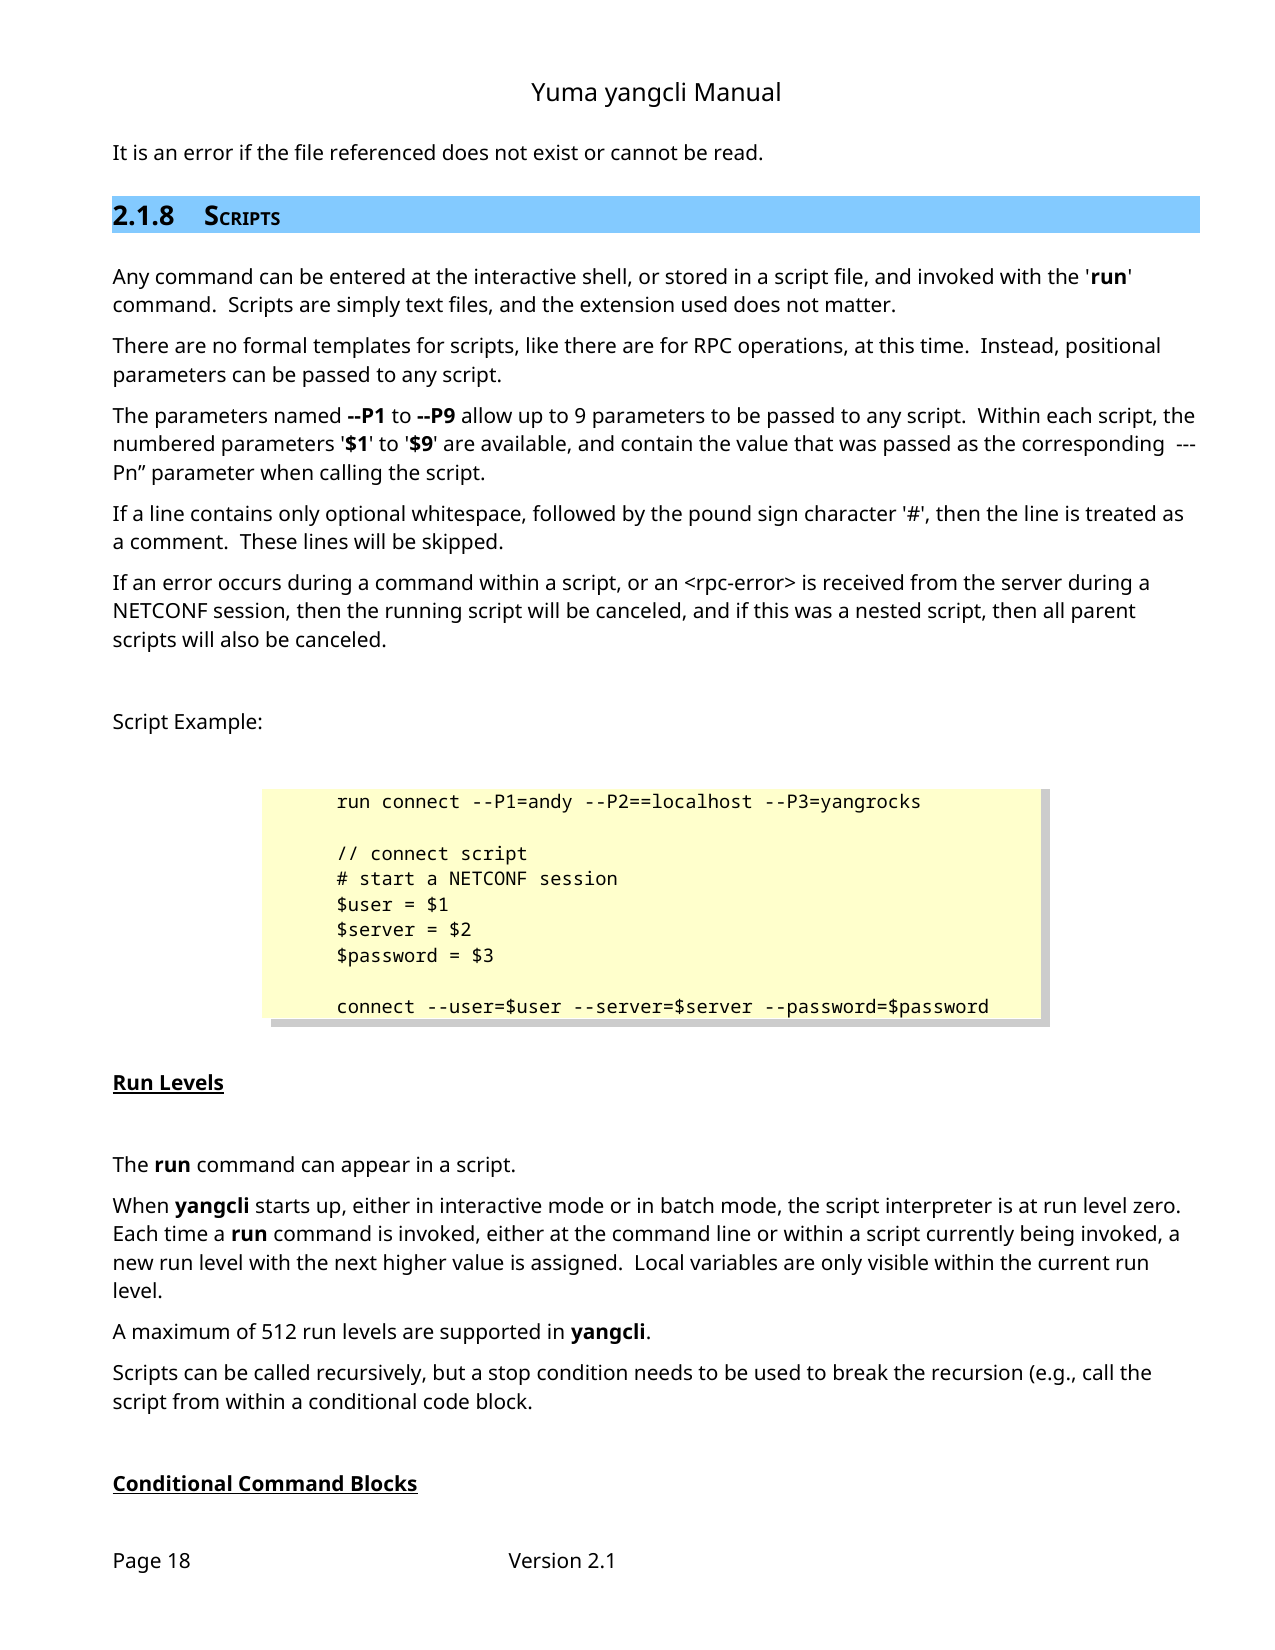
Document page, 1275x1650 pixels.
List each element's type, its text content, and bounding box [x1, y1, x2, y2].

text run connect --P1=andy --P2==localhost --P3=yangrocks [262, 789, 1041, 814]
text It is an error if the file referenced does not exist or cannot be read. [112, 138, 1200, 167]
text Scripts can be called recursively, but a stop condition needs to be used to break the recursion (e.g., call the script from within a conditional code block. [112, 1358, 1200, 1415]
text A maximum of 512 run levels are supported in yangcli. [112, 1317, 1200, 1346]
text If a line contains only optional whitespace, followed by the pound sign character '#', then the line is treated as a comment. These lines will be skipped. [112, 499, 1200, 556]
text When yangcli starts up, either in interactive mode or in batch mode, the script interpreter is at run level zero. Each time a run command is invoked, either at the command line or within a script currently being invoked, a new run level with the next higher value is assigned. Local variables are only visible within the current run level. [112, 1191, 1200, 1305]
text There are no formal templates for scripts, like there are for RPC operations, at this time. Instead, positional parameters can be passed to any script. [112, 332, 1200, 388]
text $server = $2 [262, 916, 1041, 942]
text The parameters named --P1 to --P9 allow up to 9 parameters to be passed to any script. Within each script, the numbered parameters '$1' to '$9' are available, and contain the value that was passed as the corresponding ---Pn” parameter when calling the script. [112, 401, 1200, 486]
text Script Example: [112, 707, 1200, 735]
text connect --user=$user --server=$server --password=$password [262, 993, 1041, 1018]
text $password = $3 [262, 942, 1041, 967]
text $user = $1 [262, 891, 1041, 916]
text The run command can appear in a script. [112, 1150, 1200, 1179]
text # start a NETCONF session [262, 865, 1041, 891]
subtitle Scripts [112, 196, 1200, 233]
text Any command can be entered at the interactive shell, or stored in a script file, and invoked with the 'run' command. Scripts are simply text files, and the extension used does not matter. [112, 262, 1200, 319]
text Run Levels [112, 1068, 1200, 1097]
text Conditional Command Blocks [112, 1469, 1200, 1497]
text If an error occurs during a command within a script, or an <rpc-error> is received from the server during a NETCONF session, then the running script will be canceled, and if this was a nested script, then all parent scripts will also be canceled. [112, 568, 1200, 653]
text // connect script [262, 840, 1041, 865]
